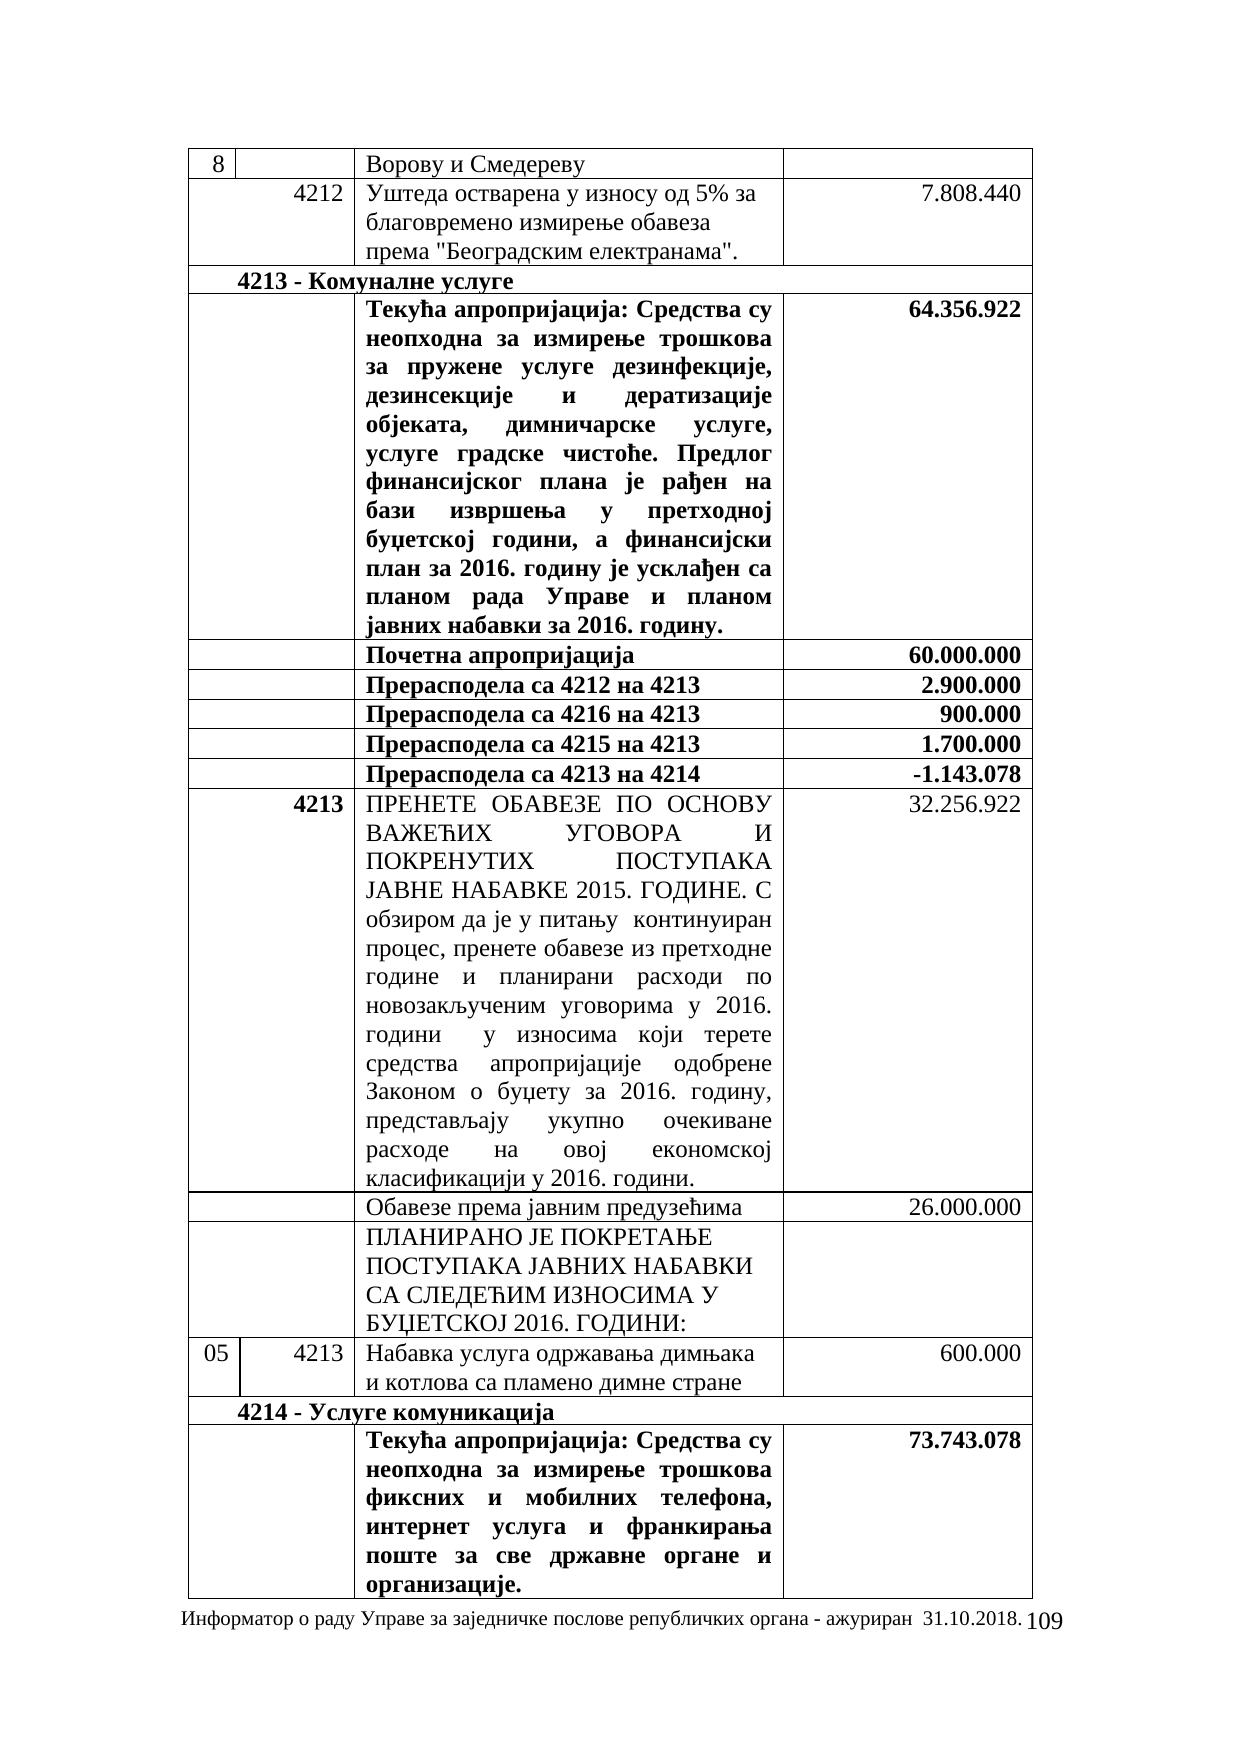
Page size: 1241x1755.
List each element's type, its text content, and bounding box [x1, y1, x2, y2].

table_cell [1033, 639, 1074, 669]
table_cell 26.000.000 [784, 1193, 1032, 1221]
table_cell [189, 670, 354, 698]
table_cell 4213 [241, 1338, 354, 1396]
table_cell Набавка услуга одржавања димњака и котлова са пламено димне стране [355, 1338, 783, 1396]
table_cell [189, 294, 354, 639]
table_cell 05 [189, 1338, 239, 1396]
table_cell [189, 729, 354, 758]
table_cell Прерасподела са 4212 на 4213 [355, 670, 783, 698]
table_cell [1033, 669, 1074, 698]
table_cell [1033, 148, 1074, 177]
table_cell [189, 1425, 354, 1597]
table_cell [189, 640, 354, 669]
table_cell [1033, 728, 1074, 758]
table_cell [1033, 1337, 1074, 1396]
table_cell 4212 [189, 179, 354, 265]
table_cell 900.000 [784, 700, 1032, 728]
table_cell [1033, 1191, 1074, 1221]
table_cell Прерасподела са 4216 на 4213 [355, 700, 783, 728]
table_cell Текућа апропријација: Средства су неопходна за измирење трошкова фиксних и мобилних телефона, интернет услуга и франкирања поште за све државне органе и организације. [355, 1425, 783, 1597]
table_cell 32.256.922 [784, 789, 1032, 1191]
table_cell 73.743.078 [784, 1425, 1032, 1597]
table_cell [189, 700, 354, 728]
table_cell -1.143.078 [784, 759, 1032, 788]
table_cell Текућа апропријација: Средства су неопходна за измирење трошкова за пружене услуге дезинфекције, дезинсекције и дератизације објеката, димничарске услуге, услуге градске чистоће. Предлог финансијског плана је рађен на бази извршења у претходној буџетској години, а финансијски план за 2016. годину је усклађен са планом рада Управе и планом јавних набавки за 2016. годину. [355, 294, 783, 639]
table_cell [1033, 178, 1074, 265]
table_cell [784, 1222, 1032, 1337]
table_cell [784, 149, 1032, 177]
table_cell 4213 - Комуналне услуге [189, 266, 1032, 293]
table_cell 4213 [189, 789, 354, 1191]
table_cell ПРЕНЕТЕ ОБАВЕЗЕ ПО ОСНОВУ ВАЖЕЋИХ УГОВОРА И ПОКРЕНУТИХ ПОСТУПАКА ЈАВНЕ НАБАВКЕ 2015. ГОДИНЕ. С обзиром да је у питању континуиран процес, пренете обавезе из претходне године и планирани расходи по новозакљученим уговорима у 2016. години у износима који терете средства апропријације одобрене Законом о буџету за 2016. годину, представљају укупно очекиване расходе на овој економској класификацији у 2016. години. [355, 789, 783, 1191]
table_cell 8 [189, 149, 235, 177]
table_cell 60.000.000 [784, 640, 1032, 669]
table_cell Обавезе према јавним предузећима [355, 1193, 783, 1221]
table_cell [236, 149, 354, 177]
table_cell Прерасподела са 4213 на 4214 [355, 759, 783, 788]
table_cell [1033, 293, 1074, 639]
table_cell [1033, 788, 1074, 1191]
table_cell Почетна апропријација [355, 640, 783, 669]
table_cell [1033, 1424, 1074, 1597]
table_cell [189, 1222, 354, 1337]
table_cell [189, 759, 354, 788]
table_cell [1033, 1221, 1074, 1337]
table_cell Ворову и Смедереву [355, 149, 783, 177]
table_cell Уштеда остваренa у износу од 5% за благовремено измирење обавеза према "Београдским електранама". [355, 179, 783, 265]
table_cell ПЛАНИРАНО ЈЕ ПОКРЕТАЊЕ ПОСТУПАКА ЈАВНИХ НАБАВКИ СА СЛЕДЕЋИМ ИЗНОСИМА У БУЏЕТСКОЈ 2016. ГОДИНИ: [355, 1222, 783, 1337]
table_cell 4214 - Услуге комуникација [189, 1397, 1032, 1424]
table_cell 600.000 [784, 1338, 1032, 1396]
table_cell 7.808.440 [784, 179, 1032, 265]
table_cell 64.356.922 [784, 294, 1032, 639]
table_cell [1033, 1396, 1074, 1424]
table_cell [1033, 758, 1074, 788]
table_cell [1033, 699, 1074, 728]
table_cell 1.700.000 [784, 729, 1032, 758]
table_cell [1033, 265, 1074, 293]
table_cell 2.900.000 [784, 670, 1032, 698]
table_cell [189, 1193, 354, 1221]
table_cell Прерасподела са 4215 на 4213 [355, 729, 783, 758]
